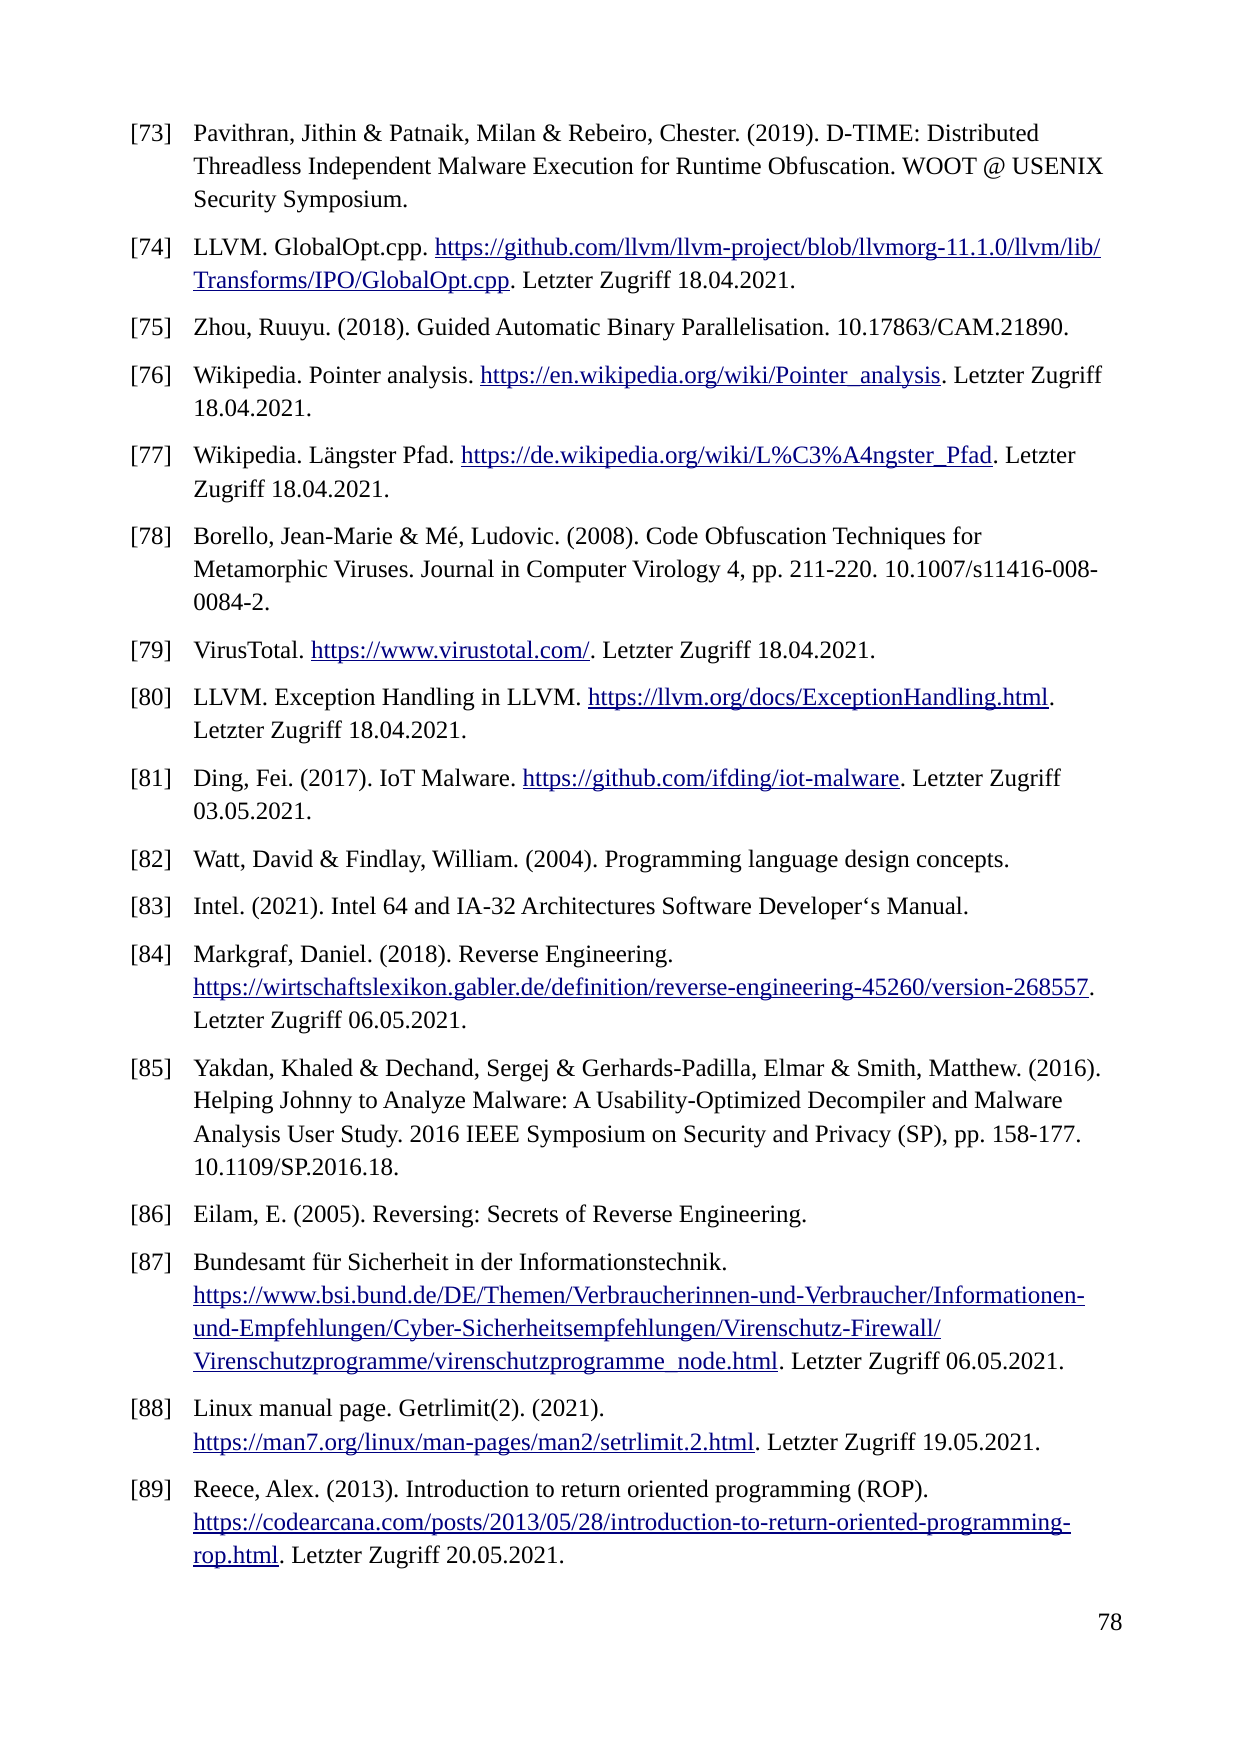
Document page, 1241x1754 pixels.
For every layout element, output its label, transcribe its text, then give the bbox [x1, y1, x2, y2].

list LLVM. GlobalOpt.cpp. https://github.com/llvm/llvm-project/blob/llvmorg-11.1.0/llvm/lib/Transforms/IPO/GlobalOpt.cpp. Letzter Zugriff 18.04.2021. [130, 232, 1122, 293]
list Watt, David & Findlay, William. (2004). Programming language design concepts. [130, 844, 1122, 872]
list Eilam, E. (2005). Reversing: Secrets of Reverse Engineering. [130, 1199, 1122, 1228]
list LLVM. Exception Handling in LLVM. https://llvm.org/docs/ExceptionHandling.html. Letzter Zugriff 18.04.2021. [130, 682, 1122, 744]
list Zhou, Ruuyu. (2018). Guided Automatic Binary Parallelisation. 10.17863/CAM.21890. [130, 312, 1122, 341]
list Wikipedia. Längster Pfad. https://de.wikipedia.org/wiki/L%C3%A4ngster_Pfad. Letzter Zugriff 18.04.2021. [130, 441, 1122, 502]
list Markgraf, Daniel. (2018). Reverse Engineering. https://wirtschaftslexikon.gabler.de/definition/reverse-engineering-45260/version-268557. Letzter Zugriff 06.05.2021. [130, 939, 1122, 1034]
list Ding, Fei. (2017). IoT Malware. https://github.com/ifding/iot-malware. Letzter Zugriff 03.05.2021. [130, 763, 1122, 825]
list Intel. (2021). Intel 64 and IA-32 Architectures Software Developer‘s Manual. [130, 891, 1122, 920]
list Bundesamt für Sicherheit in der Informationstechnik. https://www.bsi.bund.de/DE/Themen/Verbraucherinnen-und-Verbraucher/Informationen-und-Empfehlungen/Cyber-Sicherheitsempfehlungen/Virenschutz-Firewall/Virenschutzprogramme/virenschutzprogramme_node.html. Letzter Zugriff 06.05.2021. [130, 1247, 1122, 1375]
list Wikipedia. Pointer analysis. https://en.wikipedia.org/wiki/Pointer_analysis. Letzter Zugriff 18.04.2021. [130, 360, 1122, 422]
list Yakdan, Khaled & Dechand, Sergej & Gerhards-Padilla, Elmar & Smith, Matthew. (2016). Helping Johnny to Analyze Malware: A Usability-Optimized Decompiler and Malware Analysis User Study. 2016 IEEE Symposium on Security and Privacy (SP), pp. 158-177. 10.1109/SP.2016.18. [130, 1053, 1122, 1180]
list Reece, Alex. (2013). Introduction to return oriented programming (ROP). https://codearcana.com/posts/2013/05/28/introduction-to-return-oriented-programming-rop.html. Letzter Zugriff 20.05.2021. [130, 1474, 1122, 1569]
list Borello, Jean-Marie & Mé, Ludovic. (2008). Code Obfuscation Techniques for Metamorphic Viruses. Journal in Computer Virology 4, pp. 211-220. 10.1007/s11416-008-0084-2. [130, 521, 1122, 616]
list VirusTotal. https://www.virustotal.com/. Letzter Zugriff 18.04.2021. [130, 635, 1122, 664]
list Linux manual page. Getrlimit(2). (2021). https://man7.org/linux/man-pages/man2/setrlimit.2.html. Letzter Zugriff 19.05.2021. [130, 1393, 1122, 1455]
list Pavithran, Jithin & Patnaik, Milan & Rebeiro, Chester. (2019). D-TIME: Distributed Threadless Independent Malware Execution for Runtime Obfuscation. WOOT @ USENIX Security Symposium. [130, 118, 1122, 213]
